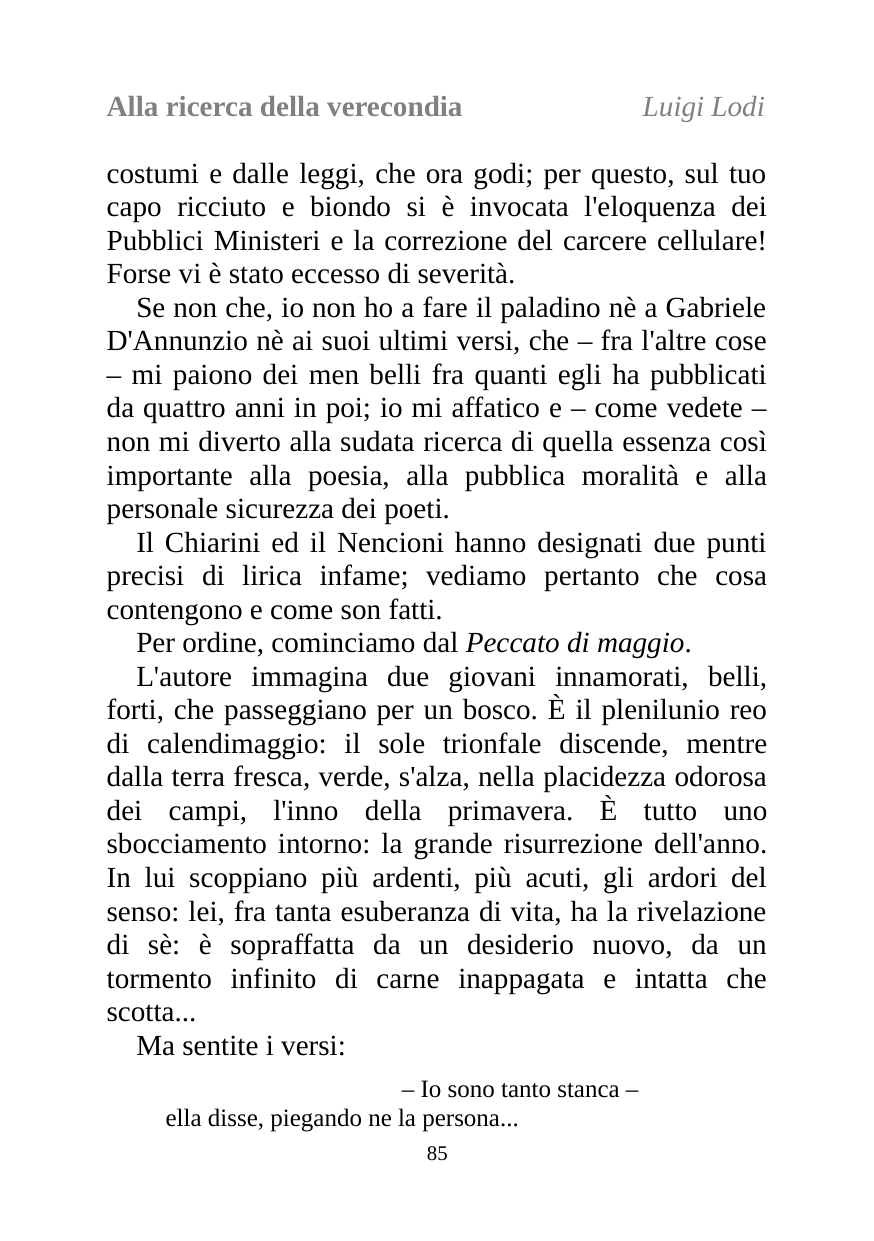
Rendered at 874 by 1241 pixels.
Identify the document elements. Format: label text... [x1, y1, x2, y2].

text Ma sentite i versi: [106, 1028, 768, 1061]
text Il Chiarini ed il Nencioni hanno designati due punti precisi di lirica infame; vediamo pertanto che cosa contengono e come son fatti. [106, 525, 768, 625]
text Se non che, io non ho a fare il paladino nè a Gabriele D'Annunzio nè ai suoi ultimi versi, che – fra l'altre cose – mi paiono dei men belli fra quanti egli ha pubblicati da quattro anni in poi; io mi affatico e – come vedete – non mi diverto alla sudata ricerca di quella essenza così importante alla poesia, alla pubblica moralità e alla personale sicurezza dei poeti. [106, 290, 768, 525]
text Per ordine, cominciamo dal Peccato di maggio. [106, 625, 768, 659]
text L'autore immagina due giovani innamorati, belli, forti, che passeggiano per un bosco. È il plenilunio reo di calendimaggio: il sole trionfale discende, mentre dalla terra fresca, verde, s'alza, nella placidezza odorosa dei campi, l'inno della primavera. È tutto uno sbocciamento intorno: la grande risurrezione dell'anno. In lui scoppiano più ardenti, più acuti, gli ardori del senso: lei, fra tanta esuberanza di vita, ha la rivelazione di sè: è sopraffatta da un desiderio nuovo, da un tormento infinito di carne inappagata e intatta che scotta... [106, 659, 768, 1028]
text – Io sono tanto stanca – ella disse, piegando ne la persona... [165, 1074, 768, 1131]
text costumi e dalle leggi, che ora godi; per questo, sul tuo capo ricciuto e biondo si è invocata l'eloquenza dei Pubblici Ministeri e la correzione del carcere cellulare! Forse vi è stato eccesso di severità. [106, 156, 768, 290]
